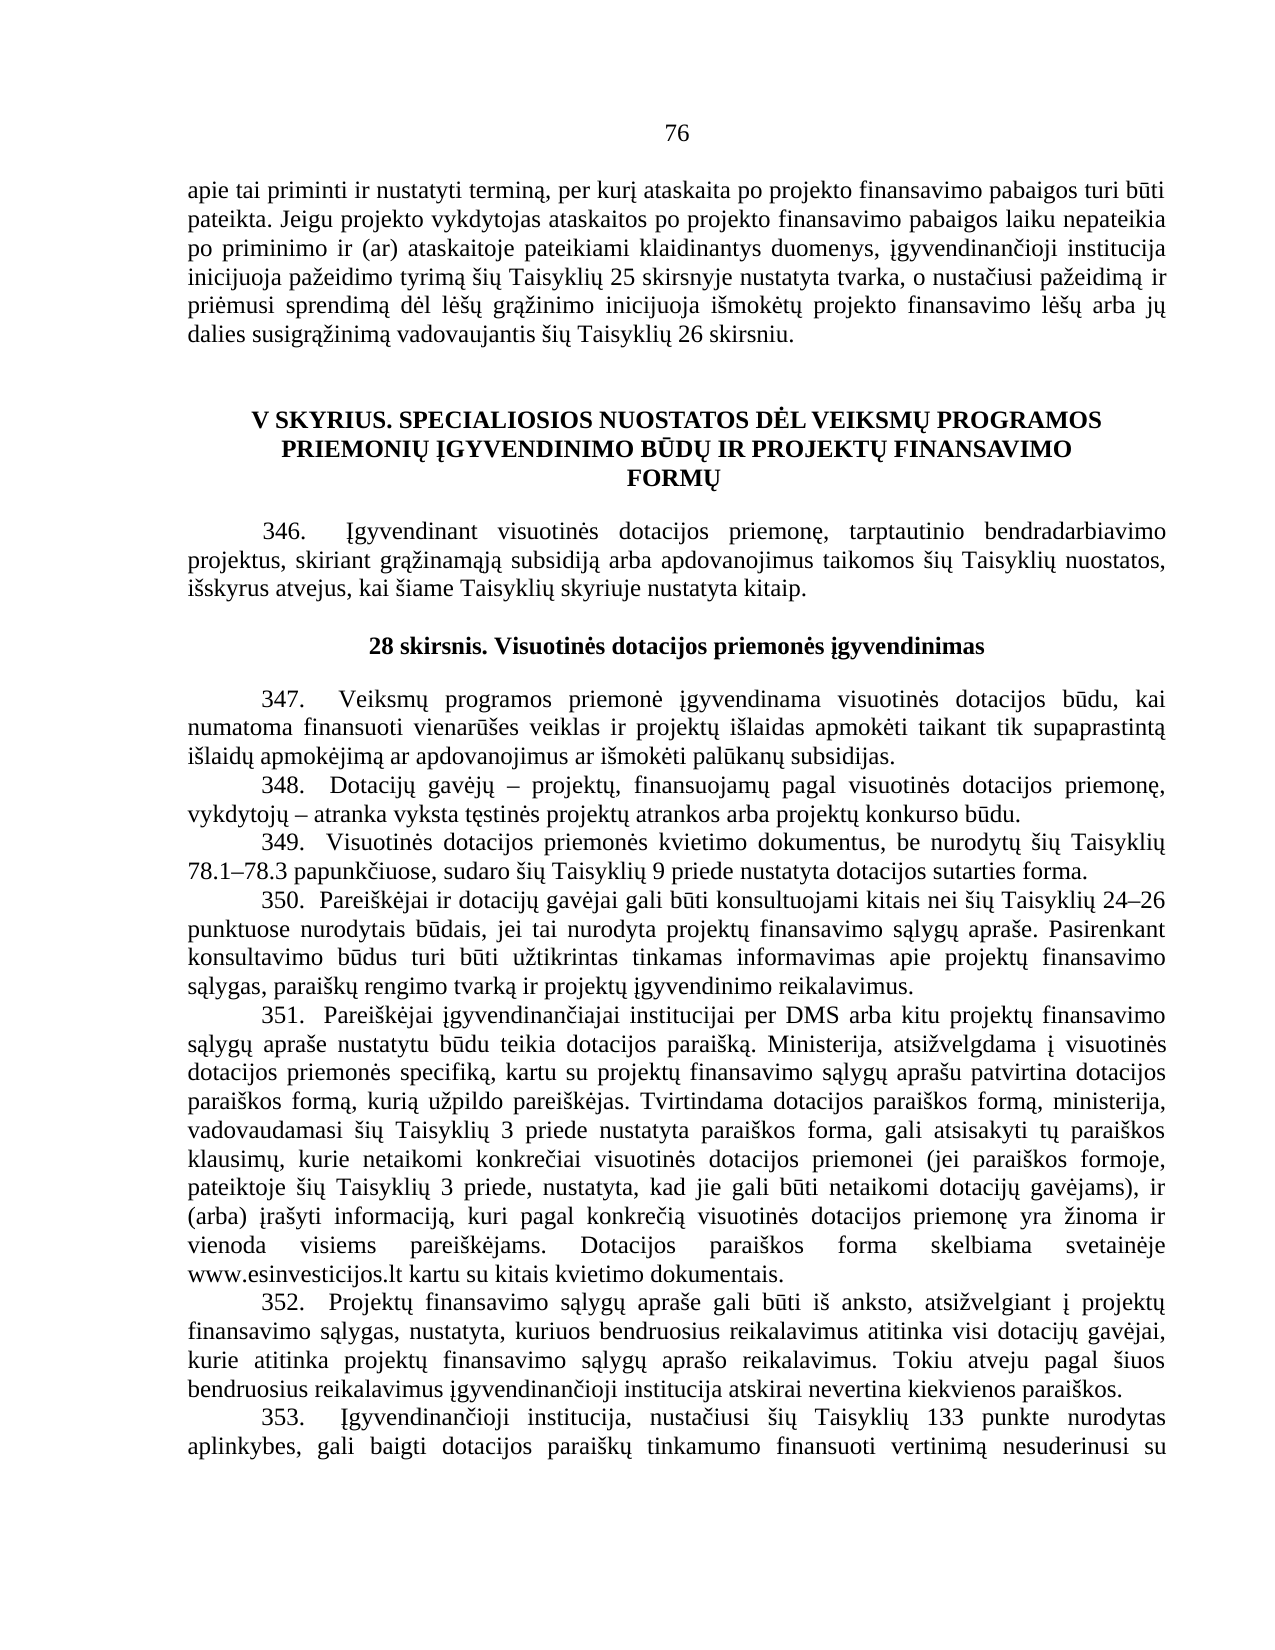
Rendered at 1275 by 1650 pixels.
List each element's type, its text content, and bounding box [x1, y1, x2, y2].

text 28 skirsnis. Visuotinės dotacijos priemonės įgyvendinimas [246, 631, 1107, 660]
text 351. Pareiškėjai įgyvendinančiajai institucijai per DMS arba kitu projektų finansavimo sąlygų apraše nustatytu būdu teikia dotacijos paraišką. Ministerija, atsižvelgdama į visuotinės dotacijos priemonės specifiką, kartu su projektų finansavimo sąlygų aprašu patvirtina dotacijos paraiškos formą, kurią užpildo pareiškėjas. Tvirtindama dotacijos paraiškos formą, ministerija, vadovaudamasi šių Taisyklių 3 priede nustatyta paraiškos forma, gali atsisakyti tų paraiškos klausimų, kurie netaikomi konkrečiai visuotinės dotacijos priemonei (jei paraiškos formoje, pateiktoje šių Taisyklių 3 priede, nustatyta, kad jie gali būti netaikomi dotacijų gavėjams), ir (arba) įrašyti informaciją, kuri pagal konkrečią visuotinės dotacijos priemonę yra žinoma ir vienoda visiems pareiškėjams. Dotacijos paraiškos forma skelbiama svetainėje www.esinvesticijos.lt kartu su kitais kvietimo dokumentais. [187, 1000, 1167, 1287]
text 353. Įgyvendinančioji institucija, nustačiusi šių Taisyklių 133 punkte nurodytas aplinkybes, gali baigti dotacijos paraiškų tinkamumo finansuoti vertinimą nesuderinusi su [187, 1402, 1167, 1460]
text 348. Dotacijų gavėjų – projektų, finansuojamų pagal visuotinės dotacijos priemonę, vykdytojų – atranka vyksta tęstinės projektų atrankos arba projektų konkurso būdu. [187, 770, 1167, 827]
text 349. Visuotinės dotacijos priemonės kvietimo dokumentus, be nurodytų šių Taisyklių 78.1–78.3 papunkčiuose, sudaro šių Taisyklių 9 priede nustatyta dotacijos sutarties forma. [187, 827, 1167, 885]
text V SKYRIUS. SPECIALIOSIOS NUOSTATOS DĖL VEIKSMŲ PROGRAMOS PRIEMONIŲ ĮGYVENDINIMO BŪDŲ IR PROJEKTŲ FINANSAVIMO FORMŲ [246, 406, 1107, 492]
text apie tai priminti ir nustatyti terminą, per kurį ataskaita po projekto finansavimo pabaigos turi būti pateikta. Jeigu projekto vykdytojas ataskaitos po projekto finansavimo pabaigos laiku nepateikia po priminimo ir (ar) ataskaitoje pateikiami klaidinantys duomenys, įgyvendinančioji institucija inicijuoja pažeidimo tyrimą šių Taisyklių 25 skirsnyje nustatyta tvarka, o nustačiusi pažeidimą ir priėmusi sprendimą dėl lėšų grąžinimo inicijuoja išmokėtų projekto finansavimo lėšų arba jų dalies susigrąžinimą vadovaujantis šių Taisyklių 26 skirsniu. [187, 176, 1167, 348]
text 350. Pareiškėjai ir dotacijų gavėjai gali būti konsultuojami kitais nei šių Taisyklių 24–26 punktuose nurodytais būdais, jei tai nurodyta projektų finansavimo sąlygų apraše. Pasirenkant konsultavimo būdus turi būti užtikrintas tinkamas informavimas apie projektų finansavimo sąlygas, paraiškų rengimo tvarką ir projektų įgyvendinimo reikalavimus. [187, 885, 1167, 1000]
text 347. Veiksmų programos priemonė įgyvendinama visuotinės dotacijos būdu, kai numatoma finansuoti vienarūšes veiklas ir projektų išlaidas apmokėti taikant tik supaprastintą išlaidų apmokėjimą ar apdovanojimus ar išmokėti palūkanų subsidijas. [187, 684, 1167, 770]
text 352. Projektų finansavimo sąlygų apraše gali būti iš anksto, atsižvelgiant į projektų finansavimo sąlygas, nustatyta, kuriuos bendruosius reikalavimus atitinka visi dotacijų gavėjai, kurie atitinka projektų finansavimo sąlygų aprašo reikalavimus. Tokiu atveju pagal šiuos bendruosius reikalavimus įgyvendinančioji institucija atskirai nevertina kiekvienos paraiškos. [187, 1287, 1167, 1402]
text 346. Įgyvendinant visuotinės dotacijos priemonę, tarptautinio bendradarbiavimo projektus, skiriant grąžinamąją subsidiją arba apdovanojimus taikomos šių Taisyklių nuostatos, išskyrus atvejus, kai šiame Taisyklių skyriuje nustatyta kitaip. [187, 516, 1167, 602]
